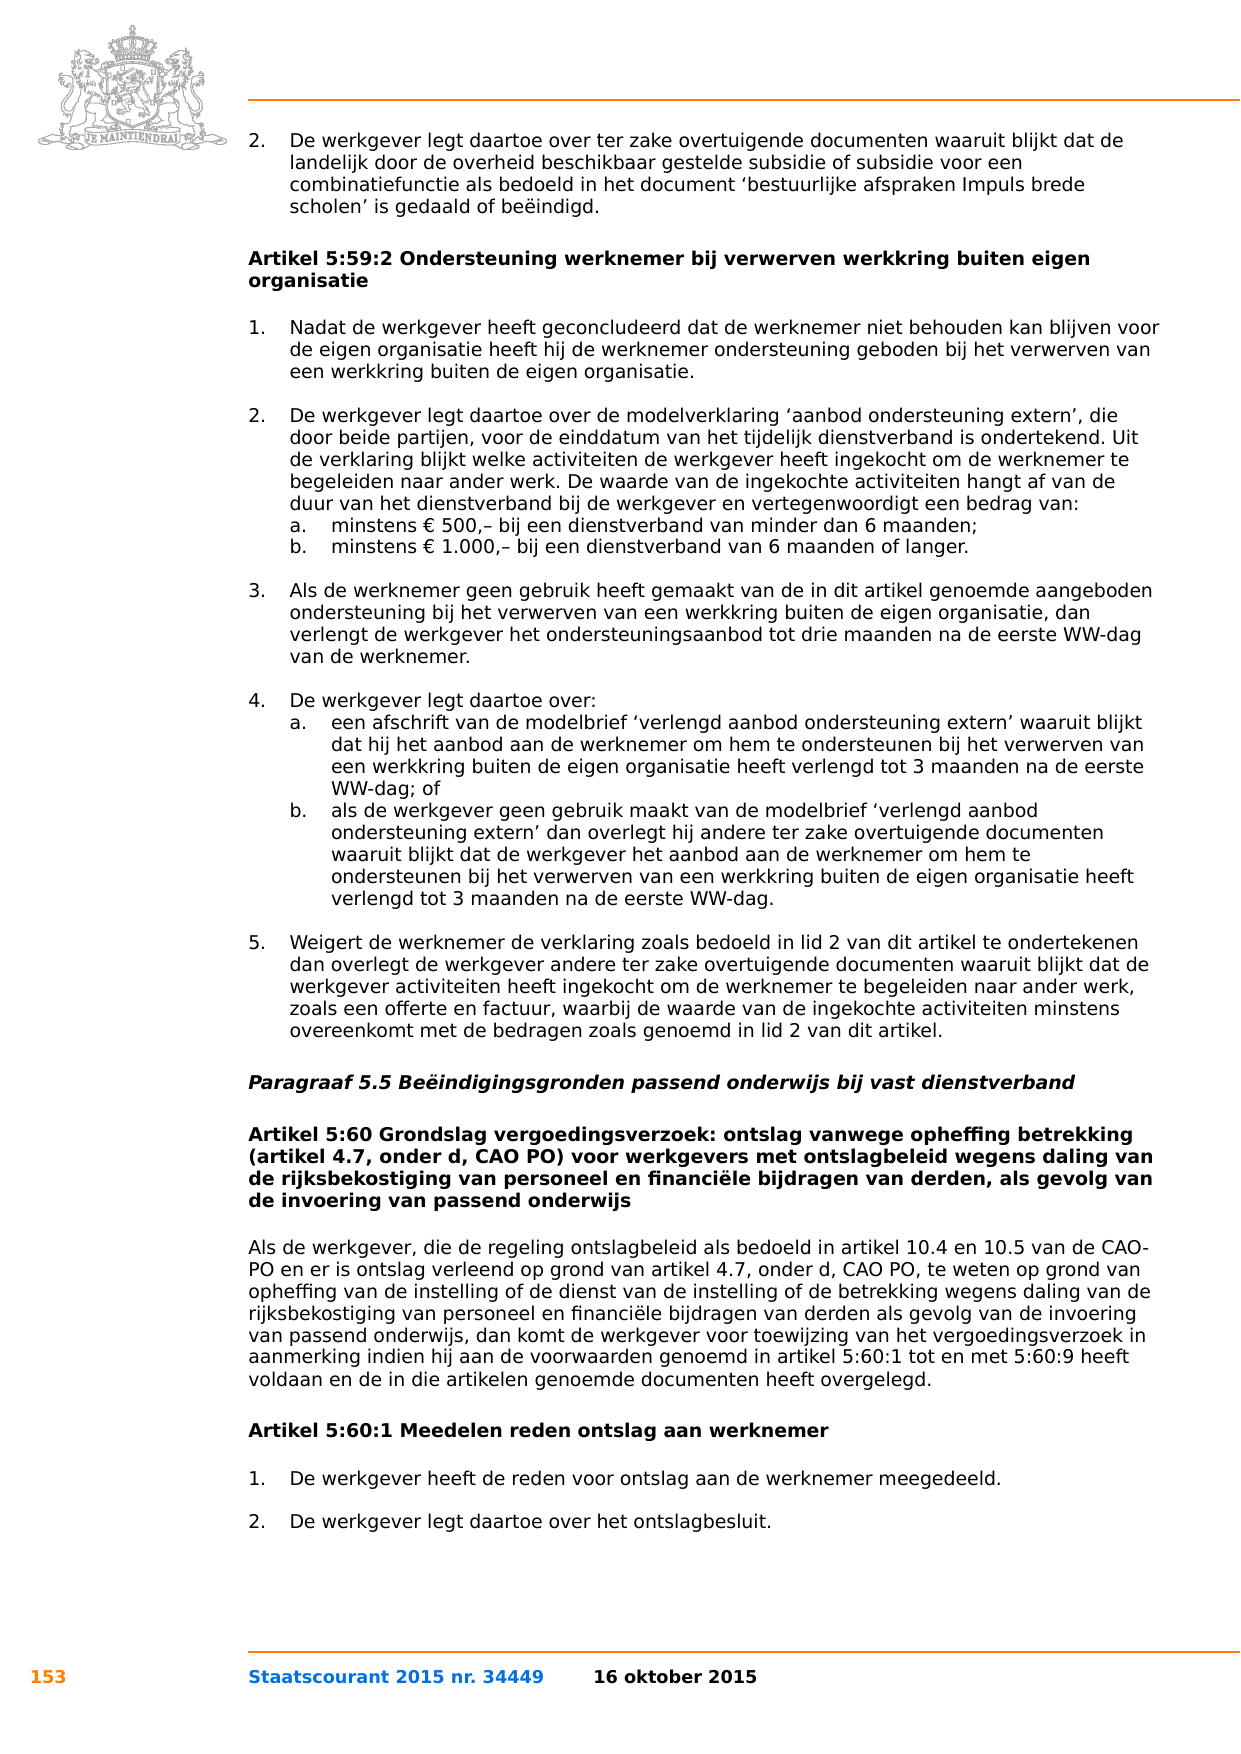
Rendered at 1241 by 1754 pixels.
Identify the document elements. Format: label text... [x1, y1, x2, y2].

subtitle Paragraaf 5.5 Beëindigingsgronden passend onderwijs bij vast dienstverband [248, 1072, 1163, 1094]
subtitle Artikel 5:60 Grondslag vergoedingsverzoek: ontslag vanwege opheffing betrekking (artikel 4.7, onder d, CAO PO) voor werkgevers met ontslagbeleid wegens daling van de rijksbekostiging van personeel en financiële bijdragen van derden, als gevolg van de invoering van passend onderwijs [248, 1124, 1163, 1212]
text Als de werkgever, die de regeling ontslagbeleid als bedoeld in artikel 10.4 en 10.5 van de CAO-PO en er is ontslag verleend op grond van artikel 4.7, onder d, CAO PO, te weten op grond van opheffing van de instelling of de dienst van de instelling of de betrekking wegens daling van de rijksbekostiging van personeel en financiële bijdragen van derden als gevolg van de invoering van passend onderwijs, dan komt de werkgever voor toewijzing van het vergoedingsverzoek in aanmerking indien hij aan de voorwaarden genoemd in artikel 5:60:1 tot en met 5:60:9 heeft voldaan en de in die artikelen genoemde documenten heeft overgelegd. [248, 1237, 1163, 1390]
picture [38, 25, 227, 150]
subtitle Artikel 5:60:1 Meedelen reden ontslag aan werknemer [248, 1420, 1163, 1442]
text 2. De werkgever legt daartoe over de modelverklaring ‘aanbod ondersteuning extern’, die door beide partijen, voor de einddatum van het tijdelijk dienstverband is ondertekend. Uit de verklaring blijkt welke activiteiten de werkgever heeft ingekocht om de werknemer te begeleiden naar ander werk. De waarde van de ingekochte activiteiten hangt af van de duur van het dienstverband bij de werkgever en vertegenwoordigt een bedrag van: [248, 404, 1163, 514]
text 1. Nadat de werkgever heeft geconcludeerd dat de werknemer niet behouden kan blijven voor de eigen organisatie heeft hij de werknemer ondersteuning geboden bij het verwerven van een werkkring buiten de eigen organisatie. [248, 317, 1163, 383]
text a. een afschrift van de modelbrief ‘verlengd aanbod ondersteuning extern’ waaruit blijkt dat hij het aanbod aan de werknemer om hem te ondersteunen bij het verwerven van een werkkring buiten de eigen organisatie heeft verlengd tot 3 maanden na de eerste WW-dag; of [289, 712, 1163, 800]
text 4. De werkgever legt daartoe over: [248, 690, 1163, 712]
text 1. De werkgever heeft de reden voor ontslag aan de werknemer meegedeeld. [248, 1467, 1163, 1489]
text 2. De werkgever legt daartoe over het ontslagbesluit. [248, 1511, 1163, 1533]
text 5. Weigert de werknemer de verklaring zoals bedoeld in lid 2 van dit artikel te ondertekenen dan overlegt de werkgever andere ter zake overtuigende documenten waaruit blijkt dat de werkgever activiteiten heeft ingekocht om de werknemer te begeleiden naar ander werk, zoals een offerte en factuur, waarbij de waarde van de ingekochte activiteiten minstens overeenkomt met de bedragen zoals genoemd in lid 2 van dit artikel. [248, 932, 1163, 1042]
text b. als de werkgever geen gebruik maakt van de modelbrief ‘verlengd aanbod ondersteuning extern’ dan overlegt hij andere ter zake overtuigende documenten waaruit blijkt dat de werkgever het aanbod aan de werknemer om hem te ondersteunen bij het verwerven van een werkkring buiten de eigen organisatie heeft verlengd tot 3 maanden na de eerste WW-dag. [289, 800, 1163, 910]
subtitle Artikel 5:59:2 Ondersteuning werknemer bij verwerven werkkring buiten eigen organisatie [248, 248, 1163, 292]
text a. minstens € 500,– bij een dienstverband van minder dan 6 maanden; [289, 514, 1163, 536]
text 3. Als de werknemer geen gebruik heeft gemaakt van de in dit artikel genoemde aangeboden ondersteuning bij het verwerven van een werkkring buiten de eigen organisatie, dan verlengt de werkgever het ondersteuningsaanbod tot drie maanden na de eerste WW-dag van de werknemer. [248, 580, 1163, 668]
text 2. De werkgever legt daartoe over ter zake overtuigende documenten waaruit blijkt dat de landelijk door de overheid beschikbaar gestelde subsidie of subsidie voor een combinatiefunctie als bedoeld in het document ‘bestuurlijke afspraken Impuls brede scholen’ is gedaald of beëindigd. [248, 130, 1163, 218]
text b. minstens € 1.000,– bij een dienstverband van 6 maanden of langer. [289, 536, 1163, 558]
